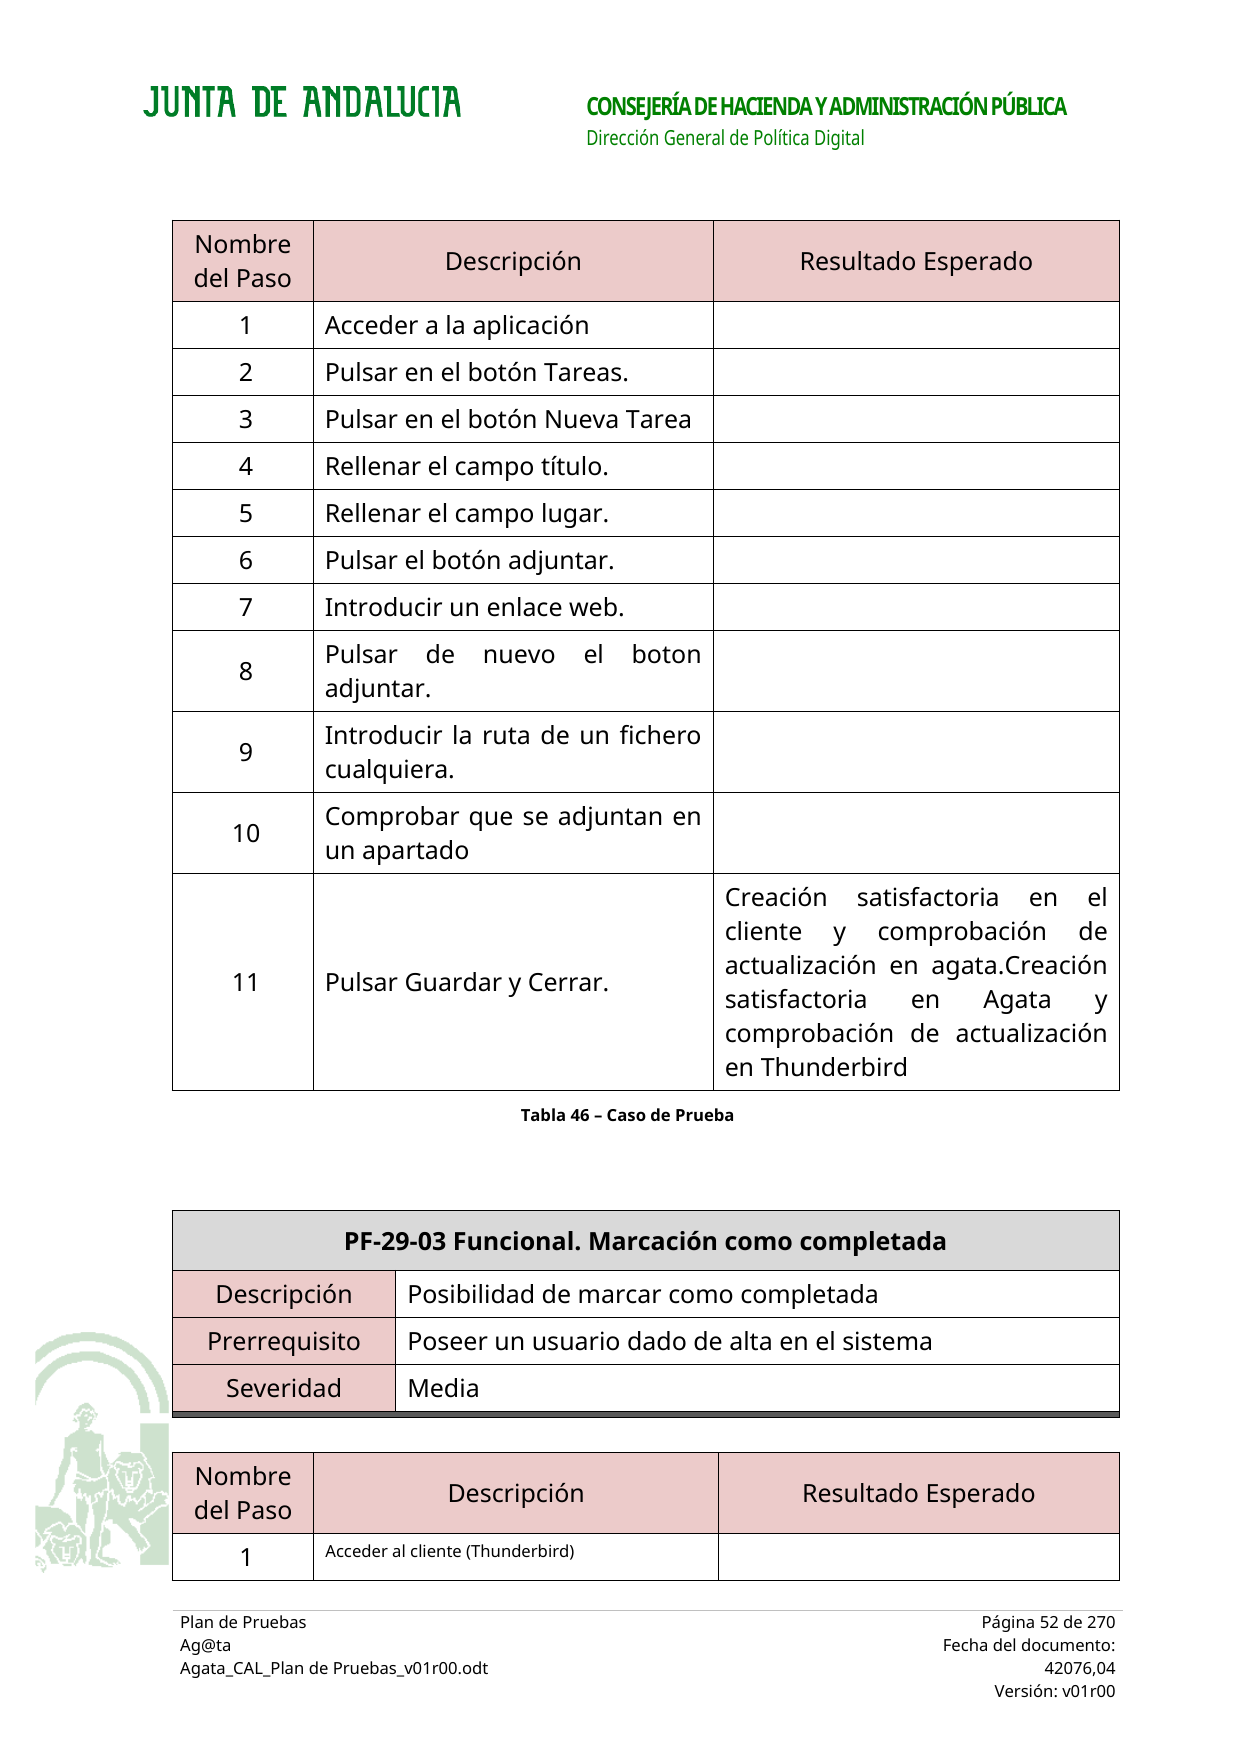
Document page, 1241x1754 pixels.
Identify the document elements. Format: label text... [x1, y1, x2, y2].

table_cell Severidad [173, 1365, 395, 1411]
table_header PF-29-03 Funcional. Marcación como completada [173, 1211, 1119, 1270]
table_cell Pulsar en el botón Tareas. [314, 349, 713, 394]
picture [143, 86, 461, 117]
table_header Descripción [314, 221, 713, 301]
table_cell 5 [173, 490, 313, 536]
table_cell [714, 537, 1119, 582]
table_cell Media [396, 1365, 1119, 1411]
table_cell Introducir un enlace web. [314, 584, 713, 629]
table_cell 11 [173, 874, 313, 1090]
table_cell 3 [173, 396, 313, 442]
table_cell [173, 1412, 1119, 1417]
table_cell Creación satisfactoria en el cliente y comprobación de actualización en agata.Creación satisfactoria en Agata y comprobación de actualización en Thunderbird [714, 874, 1119, 1090]
table_cell [714, 793, 1119, 873]
table_header Descripción [314, 1453, 718, 1533]
table_header Nombre del Paso [173, 221, 313, 301]
table_cell 6 [173, 537, 313, 582]
table_cell [714, 712, 1119, 792]
table_cell [714, 584, 1119, 629]
table_cell [714, 490, 1119, 536]
table_cell 2 [173, 349, 313, 394]
table_cell Rellenar el campo título. [314, 443, 713, 488]
table_cell 7 [173, 584, 313, 629]
table_header Resultado Esperado [714, 221, 1119, 301]
table_cell [714, 443, 1119, 488]
table_cell Pulsar de nuevo el boton adjuntar. [314, 631, 713, 711]
table_cell Acceder al cliente (Thunderbird) [314, 1534, 718, 1580]
table_cell [714, 631, 1119, 711]
table_cell 8 [173, 631, 313, 711]
table_header Resultado Esperado [719, 1453, 1119, 1533]
table_cell 10 [173, 793, 313, 873]
table_cell 1 [173, 302, 313, 348]
table_cell Introducir la ruta de un fichero cualquiera. [314, 712, 713, 792]
table_cell Acceder a la aplicación [314, 302, 713, 348]
table_cell Pulsar Guardar y Cerrar. [314, 874, 713, 1090]
table_cell 9 [173, 712, 313, 792]
table_cell Posibilidad de marcar como completada [396, 1271, 1119, 1317]
table_cell Poseer un usuario dado de alta en el sistema [396, 1318, 1119, 1364]
table_cell Comprobar que se adjuntan en un apartado [314, 793, 713, 873]
table_cell [714, 302, 1119, 348]
table_cell Pulsar el botón adjuntar. [314, 537, 713, 582]
table_cell [714, 396, 1119, 442]
table_cell Rellenar el campo lugar. [314, 490, 713, 536]
table_cell Pulsar en el botón Nueva Tarea [314, 396, 713, 442]
table_header Nombre del Paso [173, 1453, 313, 1533]
table_cell 1 [173, 1534, 313, 1580]
text Tabla 46 – Caso de Prueba [148, 1103, 1107, 1126]
table_cell Descripción [173, 1271, 395, 1317]
table_cell Prerrequisito [173, 1318, 395, 1364]
table_cell 4 [173, 443, 313, 488]
table_cell [719, 1534, 1119, 1580]
table_cell [714, 349, 1119, 394]
